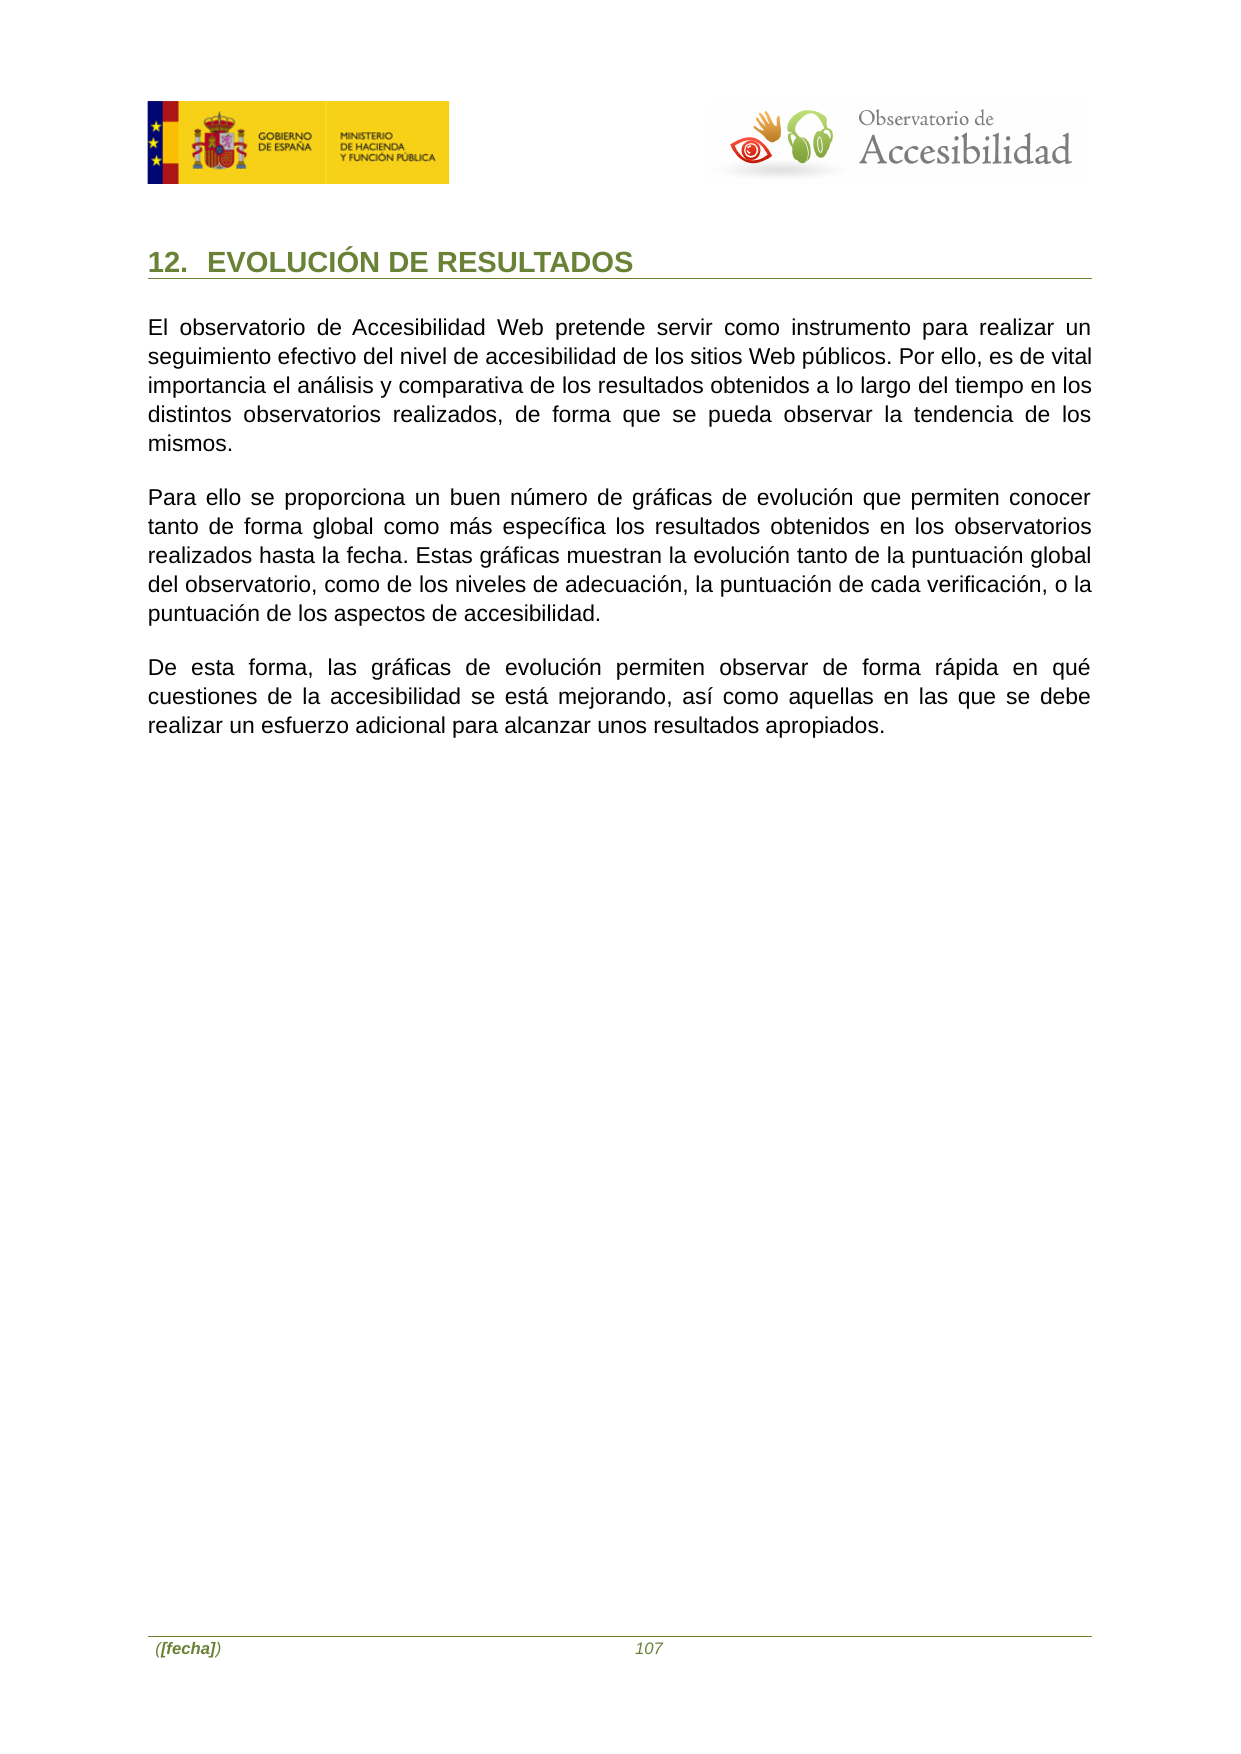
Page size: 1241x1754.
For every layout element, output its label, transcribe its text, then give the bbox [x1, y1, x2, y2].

text El observatorio de Accesibilidad Web pretende servir como instrumento para realizar un seguimiento efectivo del nivel de accesibilidad de los sitios Web públicos. Por ello, es de vital importancia el análisis y comparativa de los resultados obtenidos a lo largo del tiempo en los distintos observatorios realizados, de forma que se pueda observar la tendencia de los mismos. [148, 314, 1092, 456]
subtitle Evolución de Resultados [148, 245, 1092, 278]
text De esta forma, las gráficas de evolución permiten observar de forma rápida en qué cuestiones de la accesibilidad se está mejorando, así como aquellas en las que se debe realizar un esfuerzo adicional para alcanzar unos resultados apropiados. [148, 654, 1092, 738]
text Para ello se proporciona un buen número de gráficas de evolución que permiten conocer tanto de forma global como más específica los resultados obtenidos en los observatorios realizados hasta la fecha. Estas gráficas muestran la evolución tanto de la puntuación global del observatorio, como de los niveles de adecuación, la puntuación de cada verificación, o la puntuación de los aspectos de accesibilidad. [148, 484, 1092, 626]
picture [147, 101, 450, 184]
picture [710, 101, 1086, 184]
